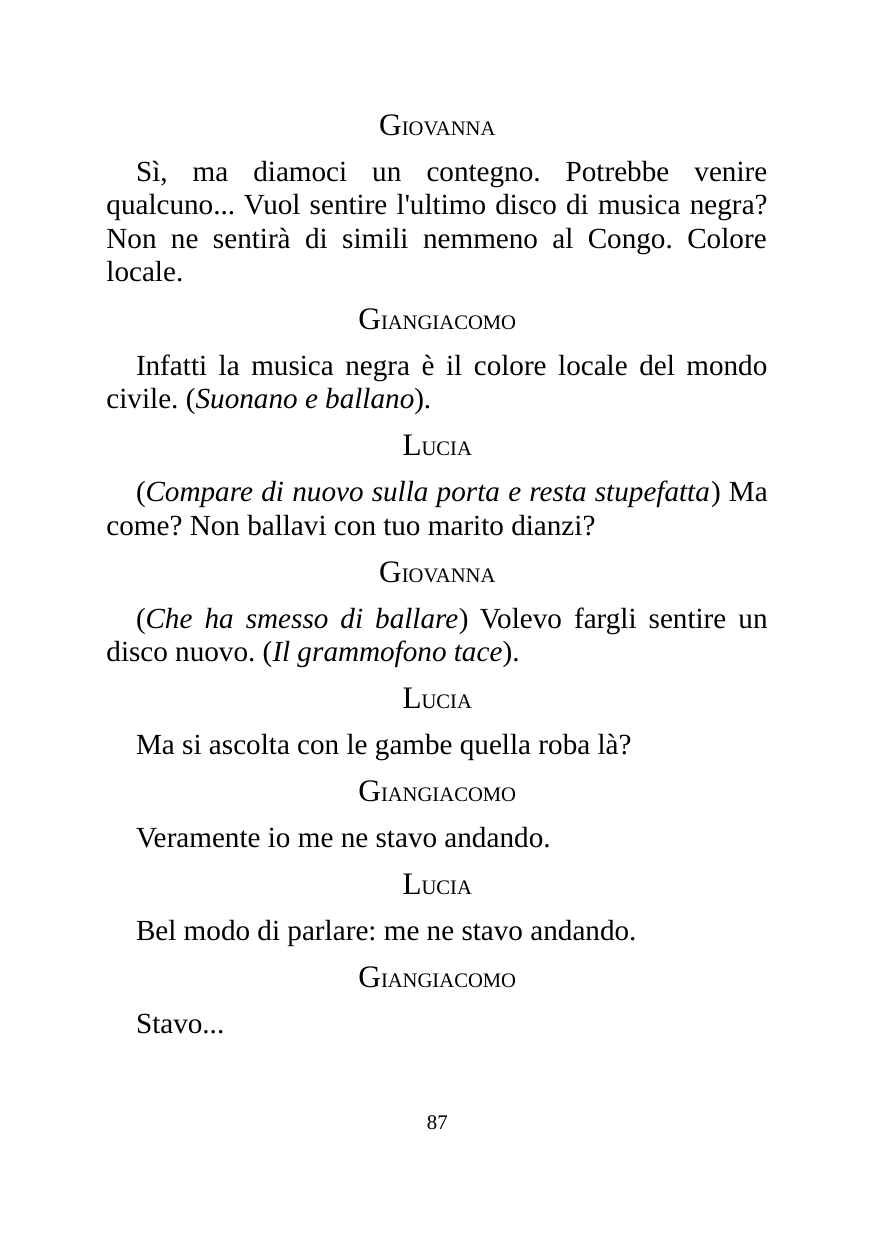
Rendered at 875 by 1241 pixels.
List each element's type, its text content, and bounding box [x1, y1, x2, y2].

text Giovanna [106, 553, 768, 589]
text Bel modo di parlare: me ne stavo andando. [106, 913, 768, 947]
text Giangiacomo [106, 959, 768, 994]
text (Che ha smesso di ballare) Volevo fargli sentire un disco nuovo. (Il grammofono tace). [106, 601, 768, 668]
text Giangiacomo [106, 300, 768, 336]
text Lucia [106, 426, 768, 462]
text Giangiacomo [106, 773, 768, 808]
text Lucia [106, 866, 768, 902]
text Lucia [106, 679, 768, 716]
text Ma si ascolta con le gambe quella roba là? [106, 727, 768, 761]
text Veramente io me ne stavo andando. [106, 820, 768, 854]
text Giovanna [106, 106, 768, 142]
text Sì, ma diamoci un contegno. Potrebbe venire qualcuno... Vuol sentire l'ultimo disco di musica negra? Non ne sentirà di simili nemmeno al Congo. Colore locale. [106, 154, 768, 288]
text Stavo... [106, 1006, 768, 1040]
text (Compare di nuovo sulla porta e resta stupefatta) Ma come? Non ballavi con tuo marito dianzi? [106, 474, 768, 541]
text Infatti la musica negra è il colore locale del mondo civile. (Suonano e ballano). [106, 348, 768, 415]
